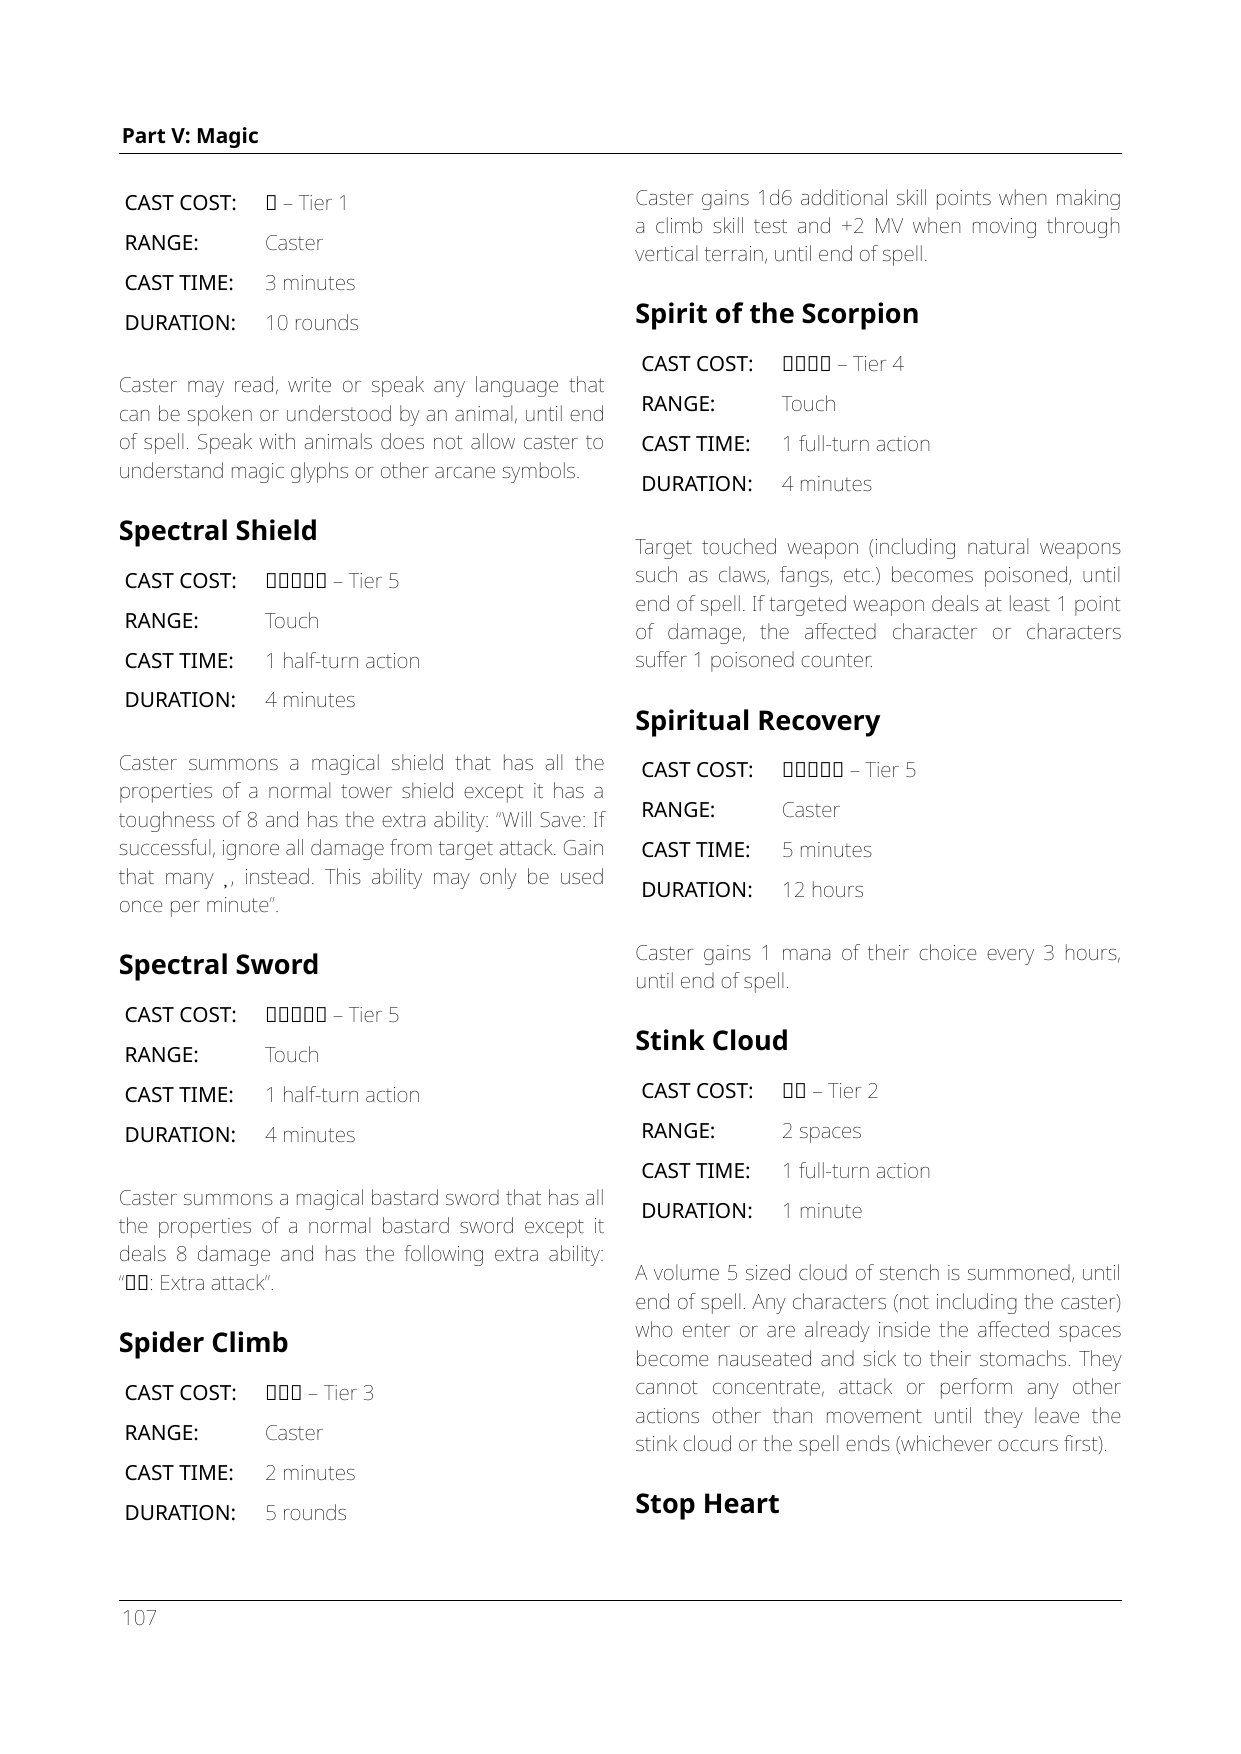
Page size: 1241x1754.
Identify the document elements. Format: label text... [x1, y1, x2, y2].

table_cell RANGE: [635, 384, 776, 423]
table_header  – Tier 5 [259, 560, 605, 600]
text Caster may read, write or speak any language that can be spoken or understood by an animal, until end of spell. Speak with animals does not allow caster to understand magic glyphs or other arcane symbols. [118, 342, 605, 484]
table_cell DURATION: [635, 464, 776, 503]
table_cell DURATION: [119, 302, 259, 342]
table_cell RANGE: [119, 1035, 259, 1074]
text Caster gains 1d6 additional skill points when making a climb skill test and +2 MV when moving through vertical terrain, until end of spell. [635, 183, 1122, 268]
text Spider Climb [118, 1323, 605, 1360]
text Spiritual Recovery [635, 701, 1122, 738]
table_cell 4 minutes [776, 464, 1122, 503]
table_cell CAST TIME: [119, 263, 259, 302]
table_cell DURATION: [635, 1190, 776, 1230]
table_cell RANGE: [119, 1412, 259, 1452]
table_cell Touch [259, 1035, 605, 1074]
table_header CAST COST: [635, 750, 776, 790]
text Caster summons a magical bastard sword that has all the properties of a normal bastard sword except it deals 8 damage and has the following extra ability: “: Extra attack”. [118, 1154, 605, 1296]
table_cell Touch [776, 384, 1122, 423]
text Spirit of the Scorpion [635, 295, 1122, 332]
table_header CAST COST: [635, 344, 776, 384]
table_cell 3 minutes [259, 263, 605, 302]
table_cell CAST TIME: [119, 1075, 259, 1114]
text Stink Cloud [635, 1022, 1122, 1058]
table_cell DURATION: [119, 1114, 259, 1154]
table_cell 5 rounds [259, 1492, 605, 1532]
table_cell RANGE: [119, 600, 259, 640]
table_cell DURATION: [119, 680, 259, 720]
table_header  – Tier 1 [259, 183, 605, 222]
table_cell 1 half-turn action [259, 1075, 605, 1114]
table_cell 4 minutes [259, 1114, 605, 1154]
table_cell 1 full-turn action [776, 1150, 1122, 1190]
text Caster gains 1 mana of their choice every 3 hours, until end of spell. [635, 909, 1122, 995]
table_header CAST COST: [635, 1071, 776, 1110]
table_cell RANGE: [635, 790, 776, 829]
text Caster summons a magical shield that has all the properties of a normal tower shield except it has a toughness of 8 and has the extra ability: “Will Save: If successful, ignore all damage from target attack. Gain that many , instead. This ability may only be used once per minute”. [118, 720, 605, 919]
table_cell 1 full-turn action [776, 424, 1122, 463]
table_header CAST COST: [119, 995, 259, 1034]
table_header  – Tier 4 [776, 344, 1122, 384]
table_cell DURATION: [119, 1492, 259, 1532]
text Target touched weapon (including natural weapons such as claws, fangs, etc.) becomes poisoned, until end of spell. If targeted weapon deals at least 1 point of damage, the affected character or characters suffer 1 poisoned counter. [635, 503, 1122, 674]
table_cell RANGE: [119, 223, 259, 262]
table_cell Caster [259, 223, 605, 262]
table_cell Caster [776, 790, 1122, 829]
table_cell 1 half-turn action [259, 640, 605, 680]
table_cell 10 rounds [259, 302, 605, 342]
table_cell CAST TIME: [119, 1452, 259, 1492]
table_header CAST COST: [119, 1372, 259, 1412]
table_cell CAST TIME: [635, 830, 776, 869]
table_cell CAST TIME: [635, 424, 776, 463]
table_cell CAST TIME: [635, 1150, 776, 1190]
table_header  – Tier 3 [259, 1372, 605, 1412]
table_header CAST COST: [119, 183, 259, 222]
text [118, 1532, 605, 1560]
table_cell 12 hours [776, 870, 1122, 909]
table_header CAST COST: [119, 560, 259, 600]
table_cell CAST TIME: [119, 640, 259, 680]
table_cell 5 minutes [776, 830, 1122, 869]
table_cell DURATION: [635, 870, 776, 909]
table_cell RANGE: [635, 1110, 776, 1150]
table_header  – Tier 5 [776, 750, 1122, 790]
text Spectral Shield [118, 511, 605, 548]
table_cell Caster [259, 1412, 605, 1452]
table_header  – Tier 5 [259, 995, 605, 1034]
table_cell Touch [259, 600, 605, 640]
table_cell 2 spaces [776, 1110, 1122, 1150]
text A volume 5 sized cloud of stench is summoned, until end of spell. Any characters (not including the caster) who enter or are already inside the affected spaces become nauseated and sick to their stomachs. They cannot concentrate, attack or perform any other actions other than movement until they leave the stink cloud or the spell ends (whichever occurs first). [635, 1230, 1122, 1458]
table_cell 2 minutes [259, 1452, 605, 1492]
text Spectral Sword [118, 946, 605, 983]
table_header  – Tier 2 [776, 1071, 1122, 1110]
table_cell 1 minute [776, 1190, 1122, 1230]
table_cell 4 minutes [259, 680, 605, 720]
text Stop Heart [635, 1484, 1122, 1521]
